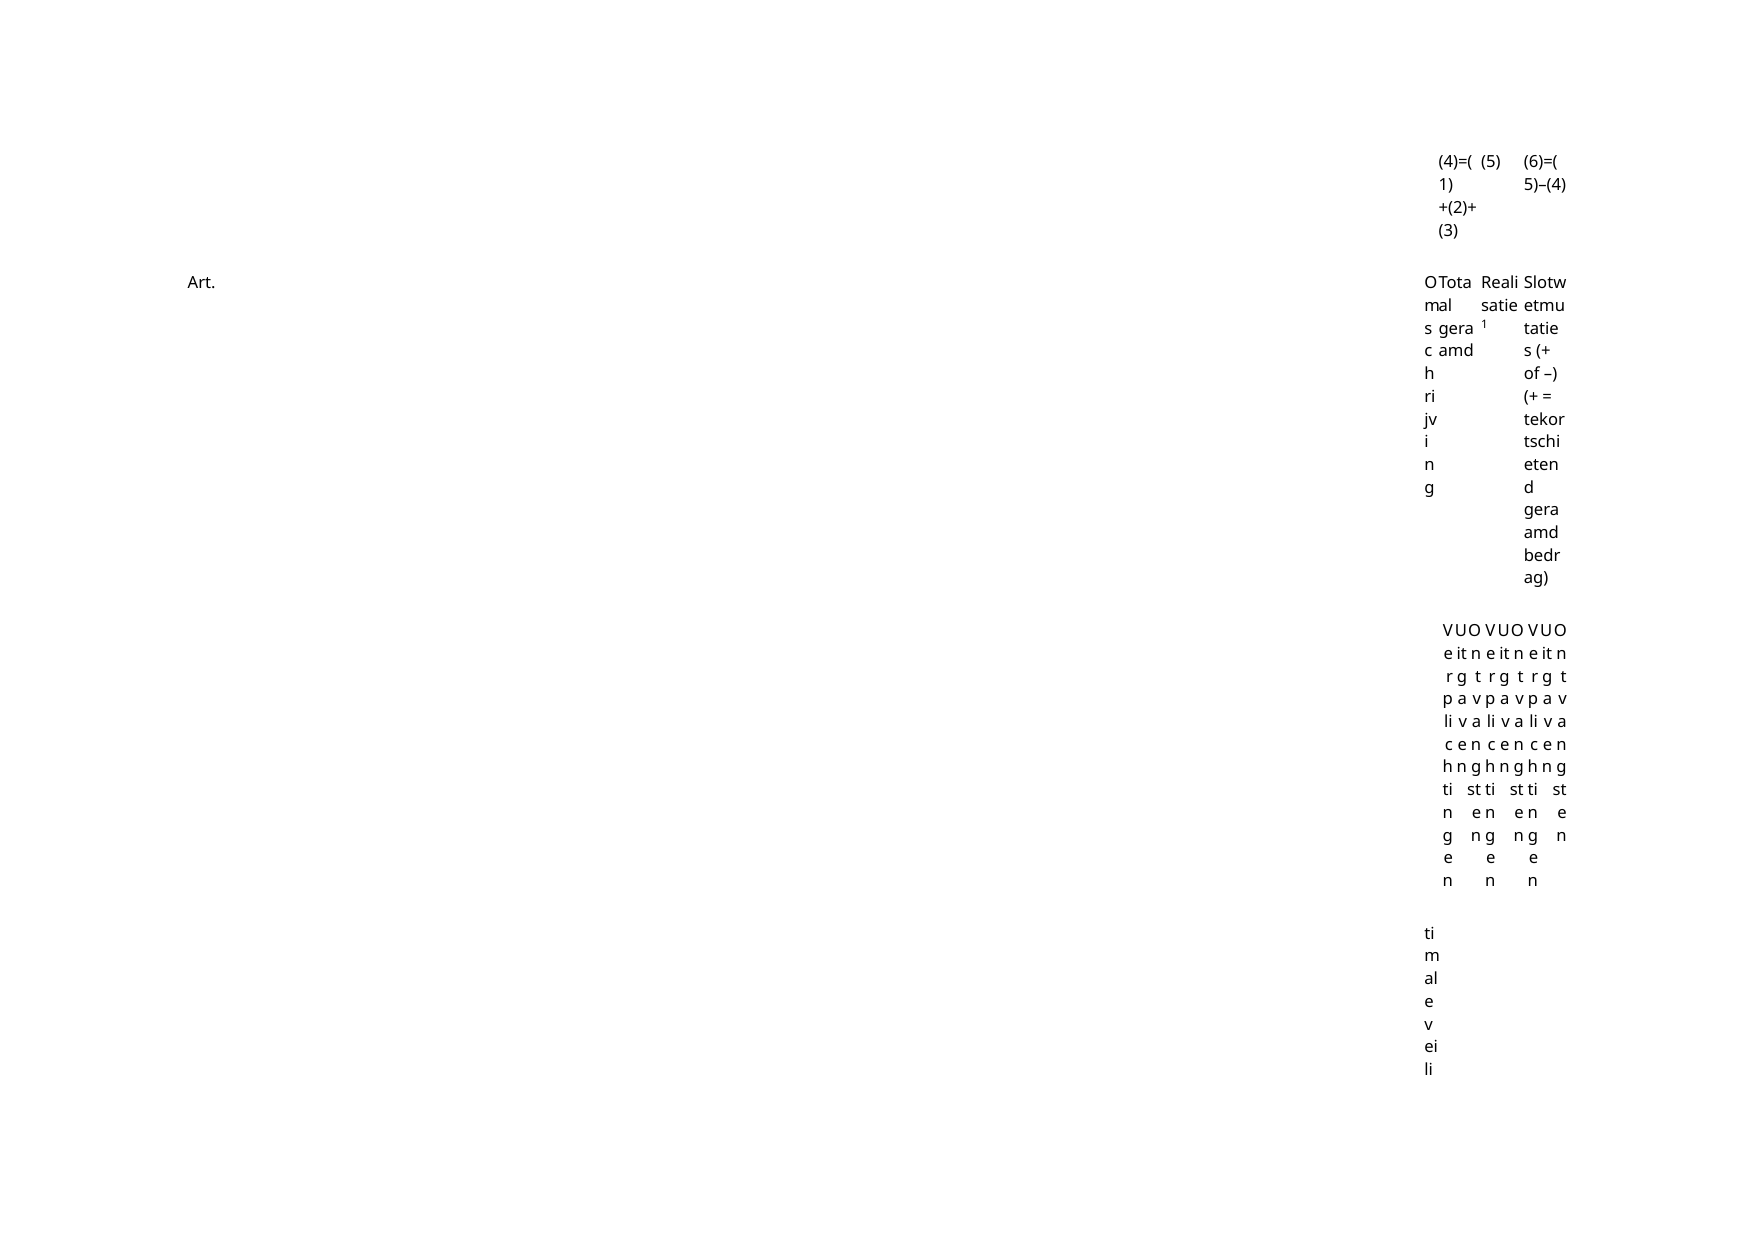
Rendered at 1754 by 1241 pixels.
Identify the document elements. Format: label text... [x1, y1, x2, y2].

table_cell Verplichtingen [1481, 619, 1495, 921]
table_cell Slotwetmutaties (+ of –) (+ = tekortschietend geraamd bedrag) [1524, 271, 1566, 619]
table_cell [188, 619, 1424, 921]
table_cell 54 412 [1453, 921, 1467, 1080]
table_cell [1538, 921, 1552, 1080]
table_header (4)=(1) +(2)+(3) [1438, 150, 1481, 271]
table_cell Uitgaven [1538, 619, 1552, 921]
table_cell [1481, 921, 1495, 1080]
table_cell Omschrijving [1424, 271, 1438, 619]
table_cell Verplichtingen [1438, 619, 1452, 921]
table_header (6)=(5)–(4) [1524, 150, 1566, 271]
table_cell Verplichtingen [1524, 619, 1538, 921]
table_header [1424, 150, 1438, 271]
table_cell Uitgaven [1495, 619, 1509, 921]
table_cell timale veili [1424, 921, 1438, 1080]
table_cell [188, 921, 1424, 1080]
table_cell 3 700 [1467, 921, 1481, 1080]
table_cell 55 771 [1495, 921, 1509, 1080]
table_cell Ontvangsten [1552, 619, 1566, 921]
table_cell Ontvangsten [1509, 619, 1523, 921]
table_cell [1552, 921, 1566, 1080]
table_cell Uitgaven [1453, 619, 1467, 921]
table_header (5) [1481, 150, 1523, 271]
table_cell Ontvangsten [1467, 619, 1481, 921]
table_cell Totaal geraamd [1438, 271, 1481, 619]
table_cell [1424, 619, 1438, 921]
table_cell [1438, 921, 1452, 1080]
table_header [188, 150, 1424, 271]
table_cell Realisatie1 [1481, 271, 1523, 619]
table_cell [1524, 921, 1538, 1080]
table_cell Art. [188, 271, 1424, 619]
table_cell 1 318 [1509, 921, 1523, 1080]
